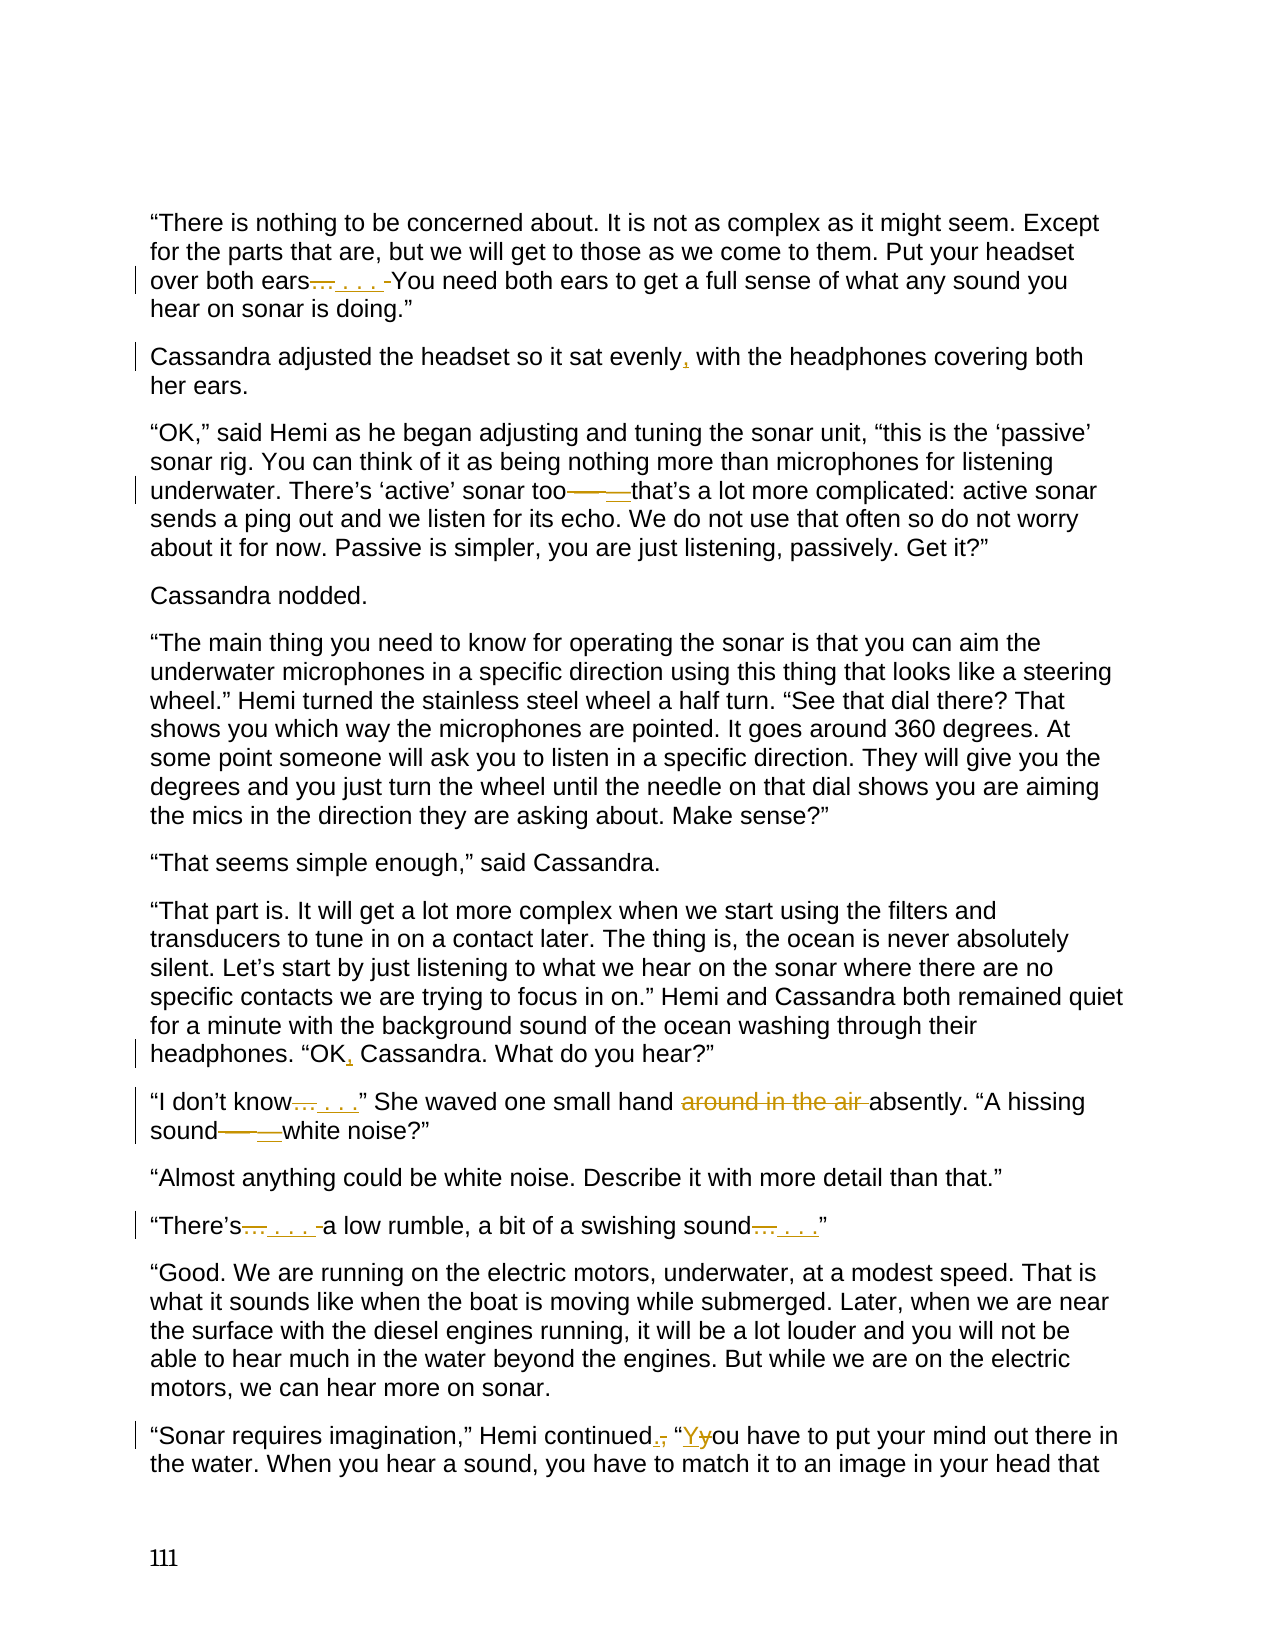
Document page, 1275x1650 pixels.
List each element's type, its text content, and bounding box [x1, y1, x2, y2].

text “OK,” said Hemi as he began adjusting and tuning the sonar unit, “this is the ‘passive’ sonar rig. You can think of it as being nothing more than microphones for listening underwater. There’s ‘active’ sonar too—that’s a lot more complicated: active sonar sends a ping out and we listen for its echo. We do not use that often so do not worry about it for now. Passive is simpler, you are just listening, passively. Get it?” [150, 418, 1125, 562]
text “The main thing you need to know for operating the sonar is that you can aim the underwater microphones in a specific direction using this thing that looks like a steering wheel.” Hemi turned the stainless steel wheel a half turn. “See that dial there? That shows you which way the microphones are pointed. It goes around 360 degrees. At some point someone will ask you to listen in a specific direction. They will give you the degrees and you just turn the wheel until the needle on that dial shows you are aiming the mics in the direction they are asking about. Make sense?” [150, 628, 1125, 829]
text “That part is. It will get a lot more complex when we start using the filters and transducers to tune in on a contact later. The thing is, the ocean is never absolutely silent. Let’s start by just listening to what we hear on the sonar where there are no specific contacts we are trying to focus in on.” Hemi and Cassandra both remained quiet for a minute with the background sound of the ocean washing through their headphones. “OK, Cassandra. What do you hear?” [150, 896, 1125, 1068]
text “Good. We are running on the electric motors, underwater, at a modest speed. That is what it sounds like when the boat is moving while submerged. Later, when we are near the surface with the diesel engines running, it will be a lot louder and you will not be able to hear much in the water beyond the engines. But while we are on the electric motors, we can hear more on sonar. [150, 1258, 1125, 1402]
text “Sonar requires imagination,” Hemi continued. “You have to put your mind out there in the water. When you hear a sound, you have to match it to an image in your head that [150, 1421, 1125, 1478]
text “There is nothing to be concerned about. It is not as complex as it might seem. Except for the parts that are, but we will get to those as we come to them. Put your headset over both ears . . . You need both ears to get a full sense of what any sound you hear on sonar is doing.” [150, 208, 1125, 323]
text “I don’t know . . .” She waved one small hand absently. “A hissing sound—white noise?” [150, 1087, 1125, 1144]
text “There’s . . . a low rumble, a bit of a swishing sound . . .” [150, 1211, 1125, 1239]
text “Almost anything could be white noise. Describe it with more detail than that.” [150, 1163, 1125, 1192]
text Cassandra adjusted the headset so it sat evenly, with the headphones covering both her ears. [150, 342, 1125, 399]
text Cassandra nodded. [150, 581, 1125, 609]
text “That seems simple enough,” said Cassandra. [150, 848, 1125, 877]
